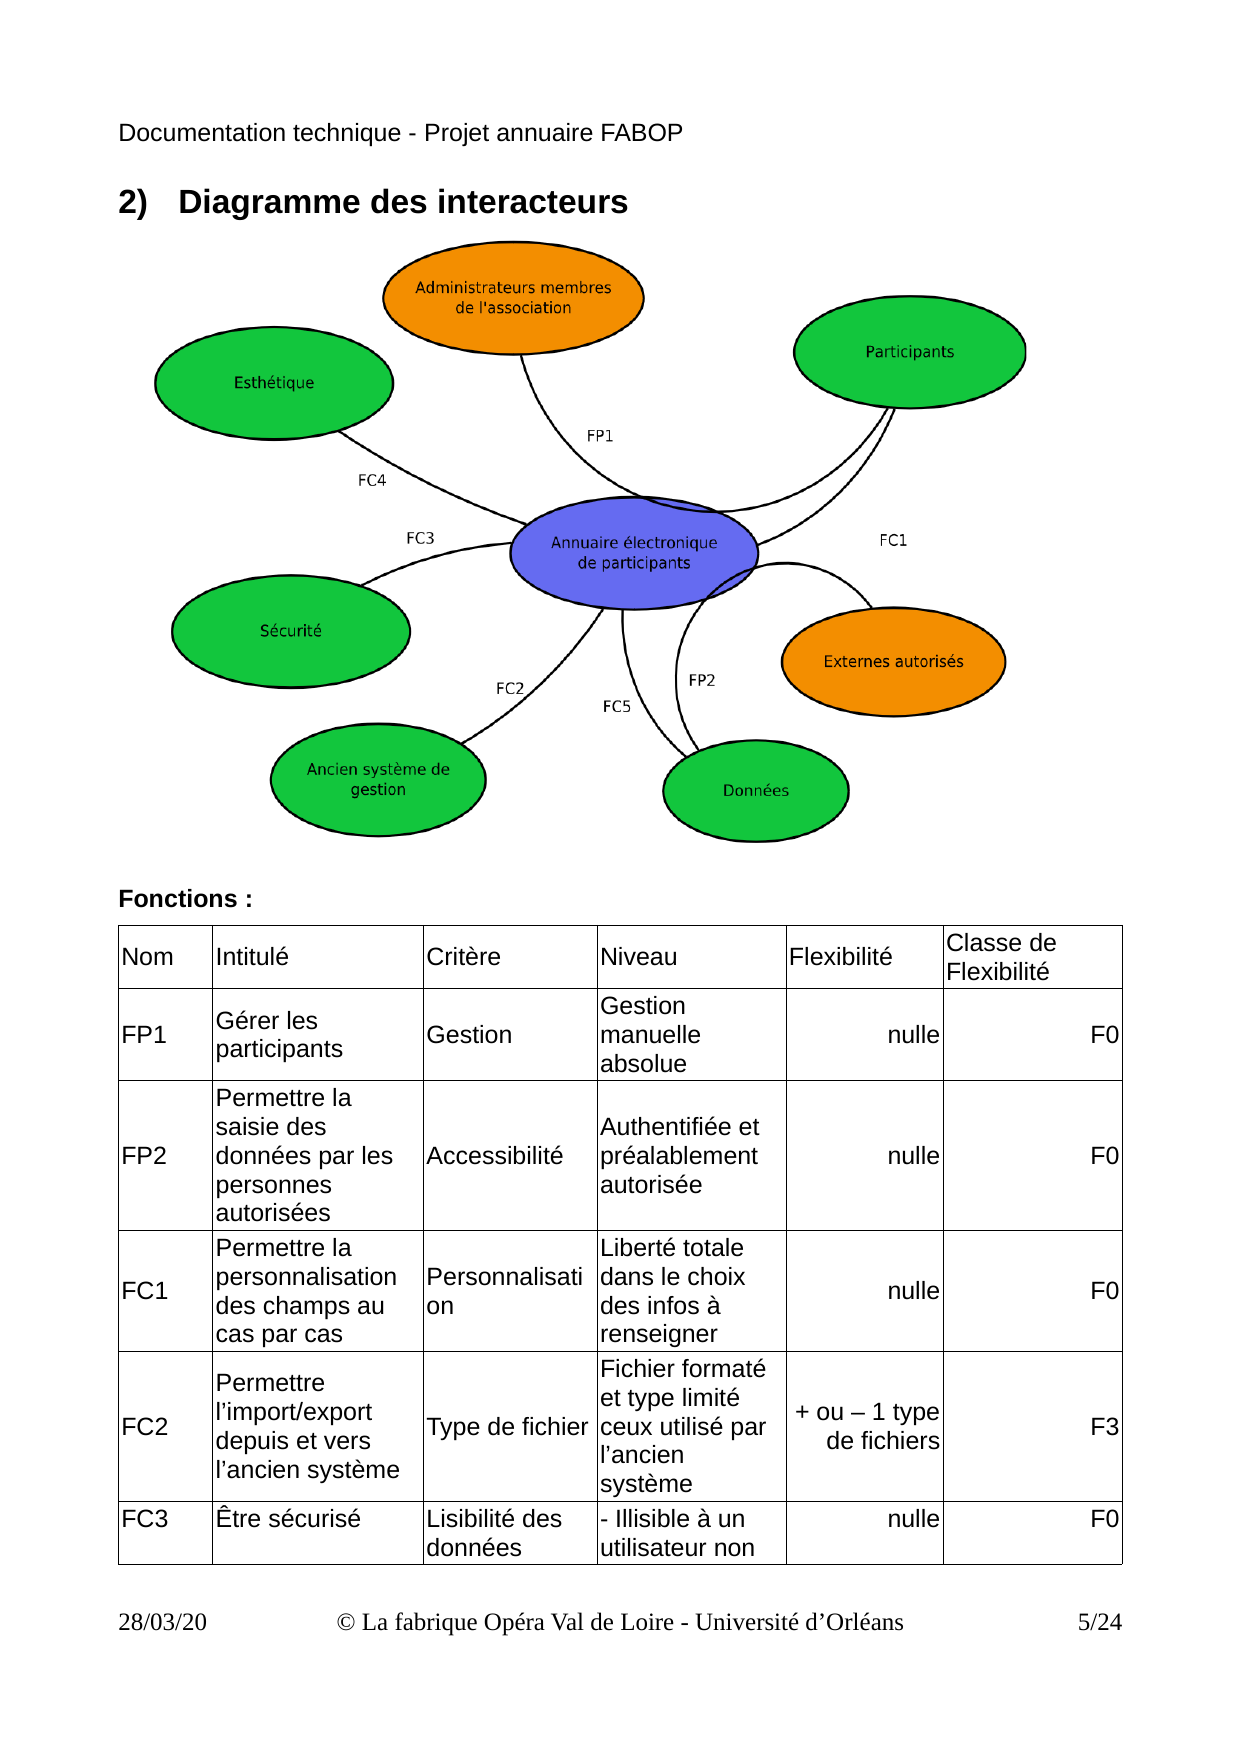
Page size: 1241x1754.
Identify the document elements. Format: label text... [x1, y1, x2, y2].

table_cell Permettre la saisie des données par les personnes autorisées [213, 1081, 423, 1230]
subtitle Diagramme des interacteurs [118, 182, 1122, 221]
table_cell Accessibilité [424, 1081, 597, 1230]
table_cell F0 [944, 1502, 1122, 1564]
table_cell nulle [787, 1231, 943, 1351]
picture [123, 233, 1027, 843]
table_cell FC3 [119, 1502, 212, 1564]
table_cell Type de fichier [424, 1352, 597, 1501]
table_cell Gérer les participants [213, 989, 423, 1080]
table_cell F0 [944, 989, 1122, 1080]
table_header Niveau [598, 926, 786, 988]
table_cell Liberté totale dans le choix des infos à renseigner [598, 1231, 786, 1351]
table_cell Gestion manuelle absolue [598, 989, 786, 1080]
table_cell - Illisible à un utilisateur non [598, 1502, 786, 1564]
table_cell F0 [944, 1081, 1122, 1230]
table_cell F3 [944, 1352, 1122, 1501]
table_header Intitulé [213, 926, 423, 988]
table_header Nom [119, 926, 212, 988]
table_cell FP1 [119, 989, 212, 1080]
table_cell Être sécurisé [213, 1502, 423, 1564]
table_cell F0 [944, 1231, 1122, 1351]
table_cell + ou – 1 type de fichiers [787, 1352, 943, 1501]
table_cell Permettre la personnalisation des champs au cas par cas [213, 1231, 423, 1351]
table_header Critère [424, 926, 597, 988]
table_header Flexibilité [787, 926, 943, 988]
table_cell FC1 [119, 1231, 212, 1351]
table_cell Gestion [424, 989, 597, 1080]
table_header Classe de Flexibilité [944, 926, 1122, 988]
table_cell FP2 [119, 1081, 212, 1230]
table_cell nulle [787, 1081, 943, 1230]
table_cell Fichier formaté et type limité ceux utilisé par l’ancien système [598, 1352, 786, 1501]
table_cell Personnalisation [424, 1231, 597, 1351]
table_cell FC2 [119, 1352, 212, 1501]
table_cell Lisibilité des données [424, 1502, 597, 1564]
table_cell nulle [787, 1502, 943, 1564]
table_cell Authentifiée et préalablement autorisée [598, 1081, 786, 1230]
table_cell nulle [787, 989, 943, 1080]
table_cell Permettre l’import/export depuis et vers l’ancien système [213, 1352, 423, 1501]
text Fonctions : [118, 883, 1122, 912]
